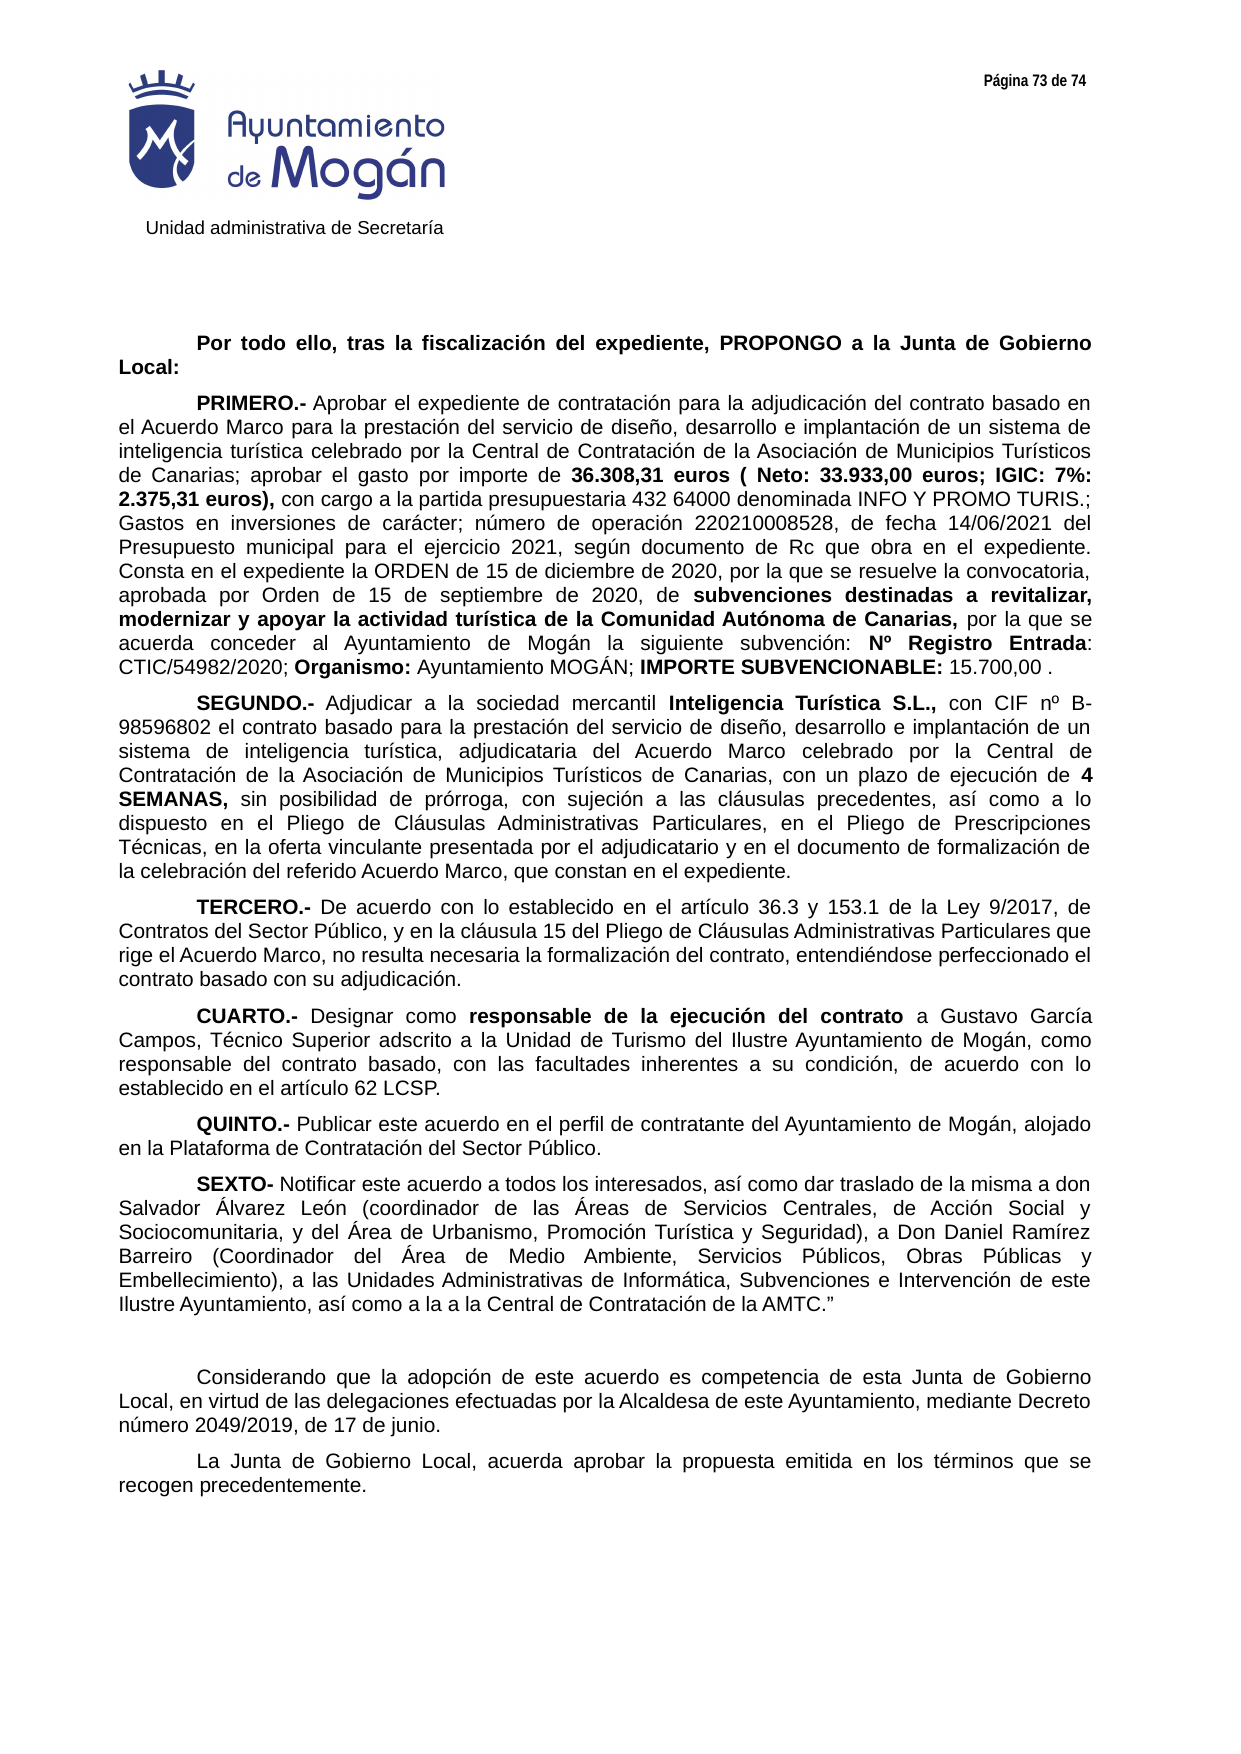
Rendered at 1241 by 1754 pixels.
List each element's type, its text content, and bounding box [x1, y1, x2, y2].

text La Junta de Gobierno Local, acuerda aprobar la propuesta emitida en los términos que se recogen precedentemente. [118, 1449, 1092, 1497]
text CUARTO.- Designar como responsable de la ejecución del contrato a Gustavo García Campos, Técnico Superior adscrito a la Unidad de Turismo del Ilustre Ayuntamiento de Mogán, como responsable del contrato basado, con las facultades inherentes a su condición, de acuerdo con lo establecido en el artículo 62 LCSP. [118, 1003, 1092, 1099]
text SEXTO- Notificar este acuerdo a todos los interesados, así como dar traslado de la misma a don Salvador Álvarez León (coordinador de las Áreas de Servicios Centrales, de Acción Social y Sociocomunitaria, y del Área de Urbanismo, Promoción Turística y Seguridad), a Don Daniel Ramírez Barreiro (Coordinador del Área de Medio Ambiente, Servicios Públicos, Obras Públicas y Embellecimiento), a las Unidades Administrativas de Informática, Subvenciones e Intervención de este Ilustre Ayuntamiento, así como a la a la Central de Contratación de la AMTC.” [118, 1172, 1092, 1316]
text QUINTO.- Publicar este acuerdo en el perfil de contratante del Ayuntamiento de Mogán, alojado en la Plataforma de Contratación del Sector Público. [118, 1112, 1092, 1160]
text Por todo ello, tras la fiscalización del expediente, PROPONGO a la Junta de Gobierno Local: [118, 331, 1092, 378]
text PRIMERO.- Aprobar el expediente de contratación para la adjudicación del contrato basado en el Acuerdo Marco para la prestación del servicio de diseño, desarrollo e implantación de un sistema de inteligencia turística celebrado por la Central de Contratación de la Asociación de Municipios Turísticos de Canarias; aprobar el gasto por importe de 36.308,31 euros ( Neto: 33.933,00 euros; IGIC: 7%: 2.375,31 euros), con cargo a la partida presupuestaria 432 64000 denominada INFO Y PROMO TURIS.; Gastos en inversiones de carácter; número de operación 220210008528, de fecha 14/06/2021 del Presupuesto municipal para el ejercicio 2021, según documento de Rc que obra en el expediente. Consta en el expediente la ORDEN de 15 de diciembre de 2020, por la que se resuelve la convocatoria, aprobada por Orden de 15 de septiembre de 2020, de subvenciones destinadas a revitalizar, modernizar y apoyar la actividad turística de la Comunidad Autónoma de Canarias, por la que se acuerda conceder al Ayuntamiento de Mogán la siguiente subvención: Nº Registro Entrada: CTIC/54982/2020; Organismo: Ayuntamiento MOGÁN; IMPORTE SUBVENCIONABLE: 15.700,00 . [118, 391, 1092, 678]
text Considerando que la adopción de este acuerdo es competencia de esta Junta de Gobierno Local, en virtud de las delegaciones efectuadas por la Alcaldesa de este Ayuntamiento, mediante Decreto número 2049/2019, de 17 de junio. [118, 1365, 1092, 1437]
text TERCERO.- De acuerdo con lo establecido en el artículo 36.3 y 153.1 de la Ley 9/2017, de Contratos del Sector Público, y en la cláusula 15 del Pliego de Cláusulas Administrativas Particulares que rige el Acuerdo Marco, no resulta necesaria la formalización del contrato, entendiéndose perfeccionado el contrato basado con su adjudicación. [118, 895, 1092, 991]
text SEGUNDO.- Adjudicar a la sociedad mercantil Inteligencia Turística S.L., con CIF nº B-98596802 el contrato basado para la prestación del servicio de diseño, desarrollo e implantación de un sistema de inteligencia turística, adjudicataria del Acuerdo Marco celebrado por la Central de Contratación de la Asociación de Municipios Turísticos de Canarias, con un plazo de ejecución de 4 SEMANAS, sin posibilidad de prórroga, con sujeción a las cláusulas precedentes, así como a lo dispuesto en el Pliego de Cláusulas Administrativas Particulares, en el Pliego de Prescripciones Técnicas, en la oferta vinculante presentada por el adjudicatario y en el documento de formalización de la celebración del referido Acuerdo Marco, que constan en el expediente. [118, 691, 1092, 883]
picture [128, 70, 445, 206]
